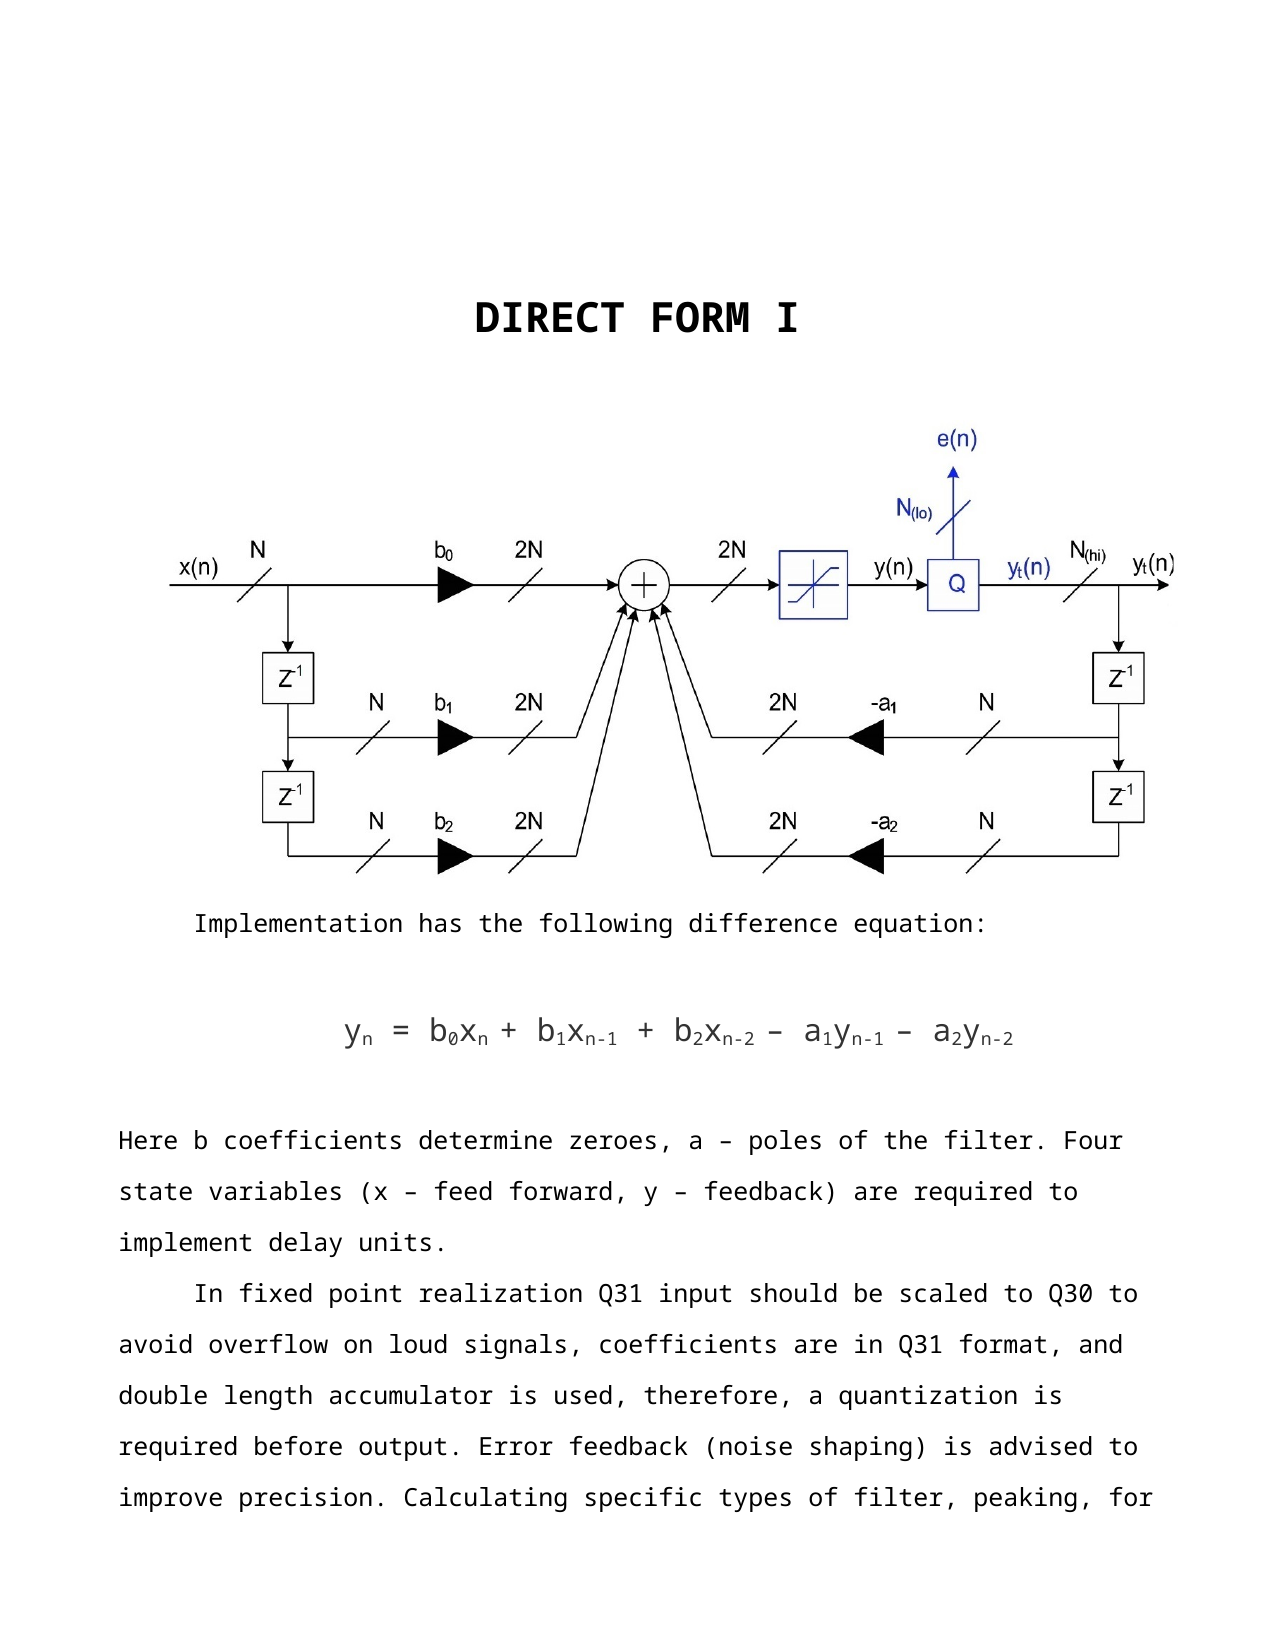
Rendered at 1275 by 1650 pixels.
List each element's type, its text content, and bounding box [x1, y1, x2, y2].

picture [151, 420, 1190, 906]
text DIRECT FORM I [118, 288, 1157, 345]
text In fixed point realization Q31 input should be scaled to Q30 to avoid overflow on loud signals, coefficients are in Q31 format, and double length accumulator is used, therefore, a quantization is required before output. Error feedback (noise shaping) is advised to improve precision. Calculating specific types of filter, peaking, for [118, 1276, 1157, 1514]
text yn = b0xn + b1xn-1 + b2xn-2 – a1yn-1 – a2yn-2 [118, 1008, 1157, 1050]
text Here b coefficients determine zeroes, a – poles of the filter. Four state variables (x – feed forward, y – feedback) are required to implement delay units. [118, 1122, 1157, 1259]
text Implementation has the following difference equation: [118, 714, 1157, 939]
